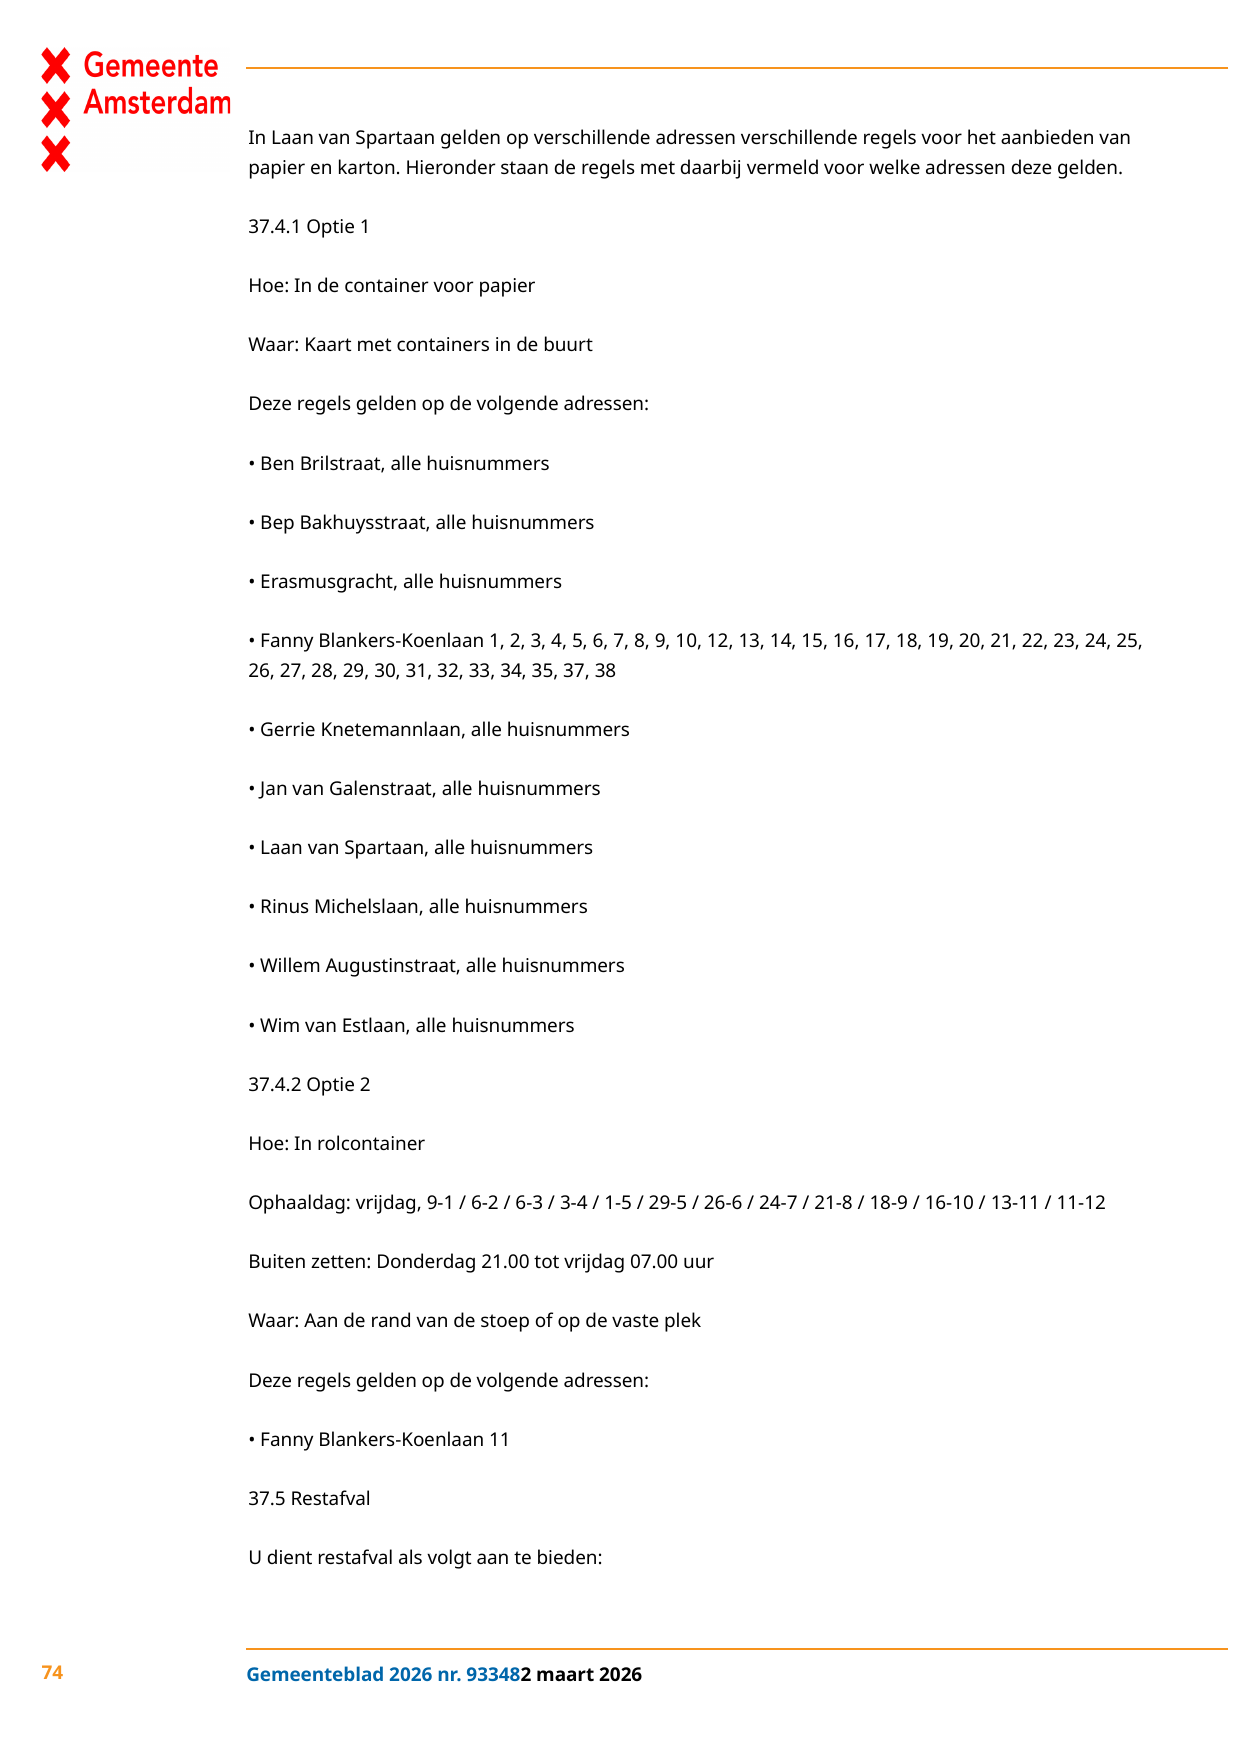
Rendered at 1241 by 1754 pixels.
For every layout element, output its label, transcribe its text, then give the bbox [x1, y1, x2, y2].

text U dient restafval als volgt aan te bieden: [248, 1544, 1152, 1570]
text Deze regels gelden op de volgende adressen: [248, 1367, 1152, 1393]
text Hoe: In rolcontainer [248, 1130, 1152, 1156]
text 37.4.2 Optie 2 [248, 1071, 1152, 1097]
text • Fanny Blankers-Koenlaan 11 [248, 1426, 1152, 1452]
text 37.4.1 Optie 1 [248, 213, 1152, 239]
text • Willem Augustinstraat, alle huisnummers [248, 953, 1152, 978]
text • Gerrie Knetemannlaan, alle huisnummers [248, 716, 1152, 742]
text • Rinus Michelslaan, alle huisnummers [248, 893, 1152, 919]
text • Ben Brilstraat, alle huisnummers [248, 450, 1152, 476]
text • Bep Bakhuysstraat, alle huisnummers [248, 509, 1152, 535]
picture [41, 47, 231, 172]
text In Laan van Spartaan gelden op verschillende adressen verschillende regels voor het aanbieden van papier en karton. Hieronder staan de regels met daarbij vermeld voor welke adressen deze gelden. [248, 124, 1152, 180]
text • Erasmusgracht, alle huisnummers [248, 568, 1152, 594]
text Buiten zetten: Donderdag 21.00 tot vrijdag 07.00 uur [248, 1248, 1152, 1274]
text • Jan van Galenstraat, alle huisnummers [248, 775, 1152, 801]
text • Laan van Spartaan, alle huisnummers [248, 834, 1152, 860]
text Deze regels gelden op de volgende adressen: [248, 391, 1152, 416]
text Waar: Kaart met containers in de buurt [248, 331, 1152, 357]
text Hoe: In de container voor papier [248, 272, 1152, 298]
text 37.5 Restafval [248, 1485, 1152, 1511]
text • Fanny Blankers-Koenlaan 1, 2, 3, 4, 5, 6, 7, 8, 9, 10, 12, 13, 14, 15, 16, 17, 18, 19, 20, 21, 22, 23, 24, 25, 26, 27, 28, 29, 30, 31, 32, 33, 34, 35, 37, 38 [248, 627, 1152, 683]
text • Wim van Estlaan, alle huisnummers [248, 1012, 1152, 1038]
text Waar: Aan de rand van de stoep of op de vaste plek [248, 1308, 1152, 1333]
text Ophaaldag: vrijdag, 9-1 / 6-2 / 6-3 / 3-4 / 1-5 / 29-5 / 26-6 / 24-7 / 21-8 / 18-9 / 16-10 / 13-11 / 11-12 [248, 1189, 1152, 1215]
